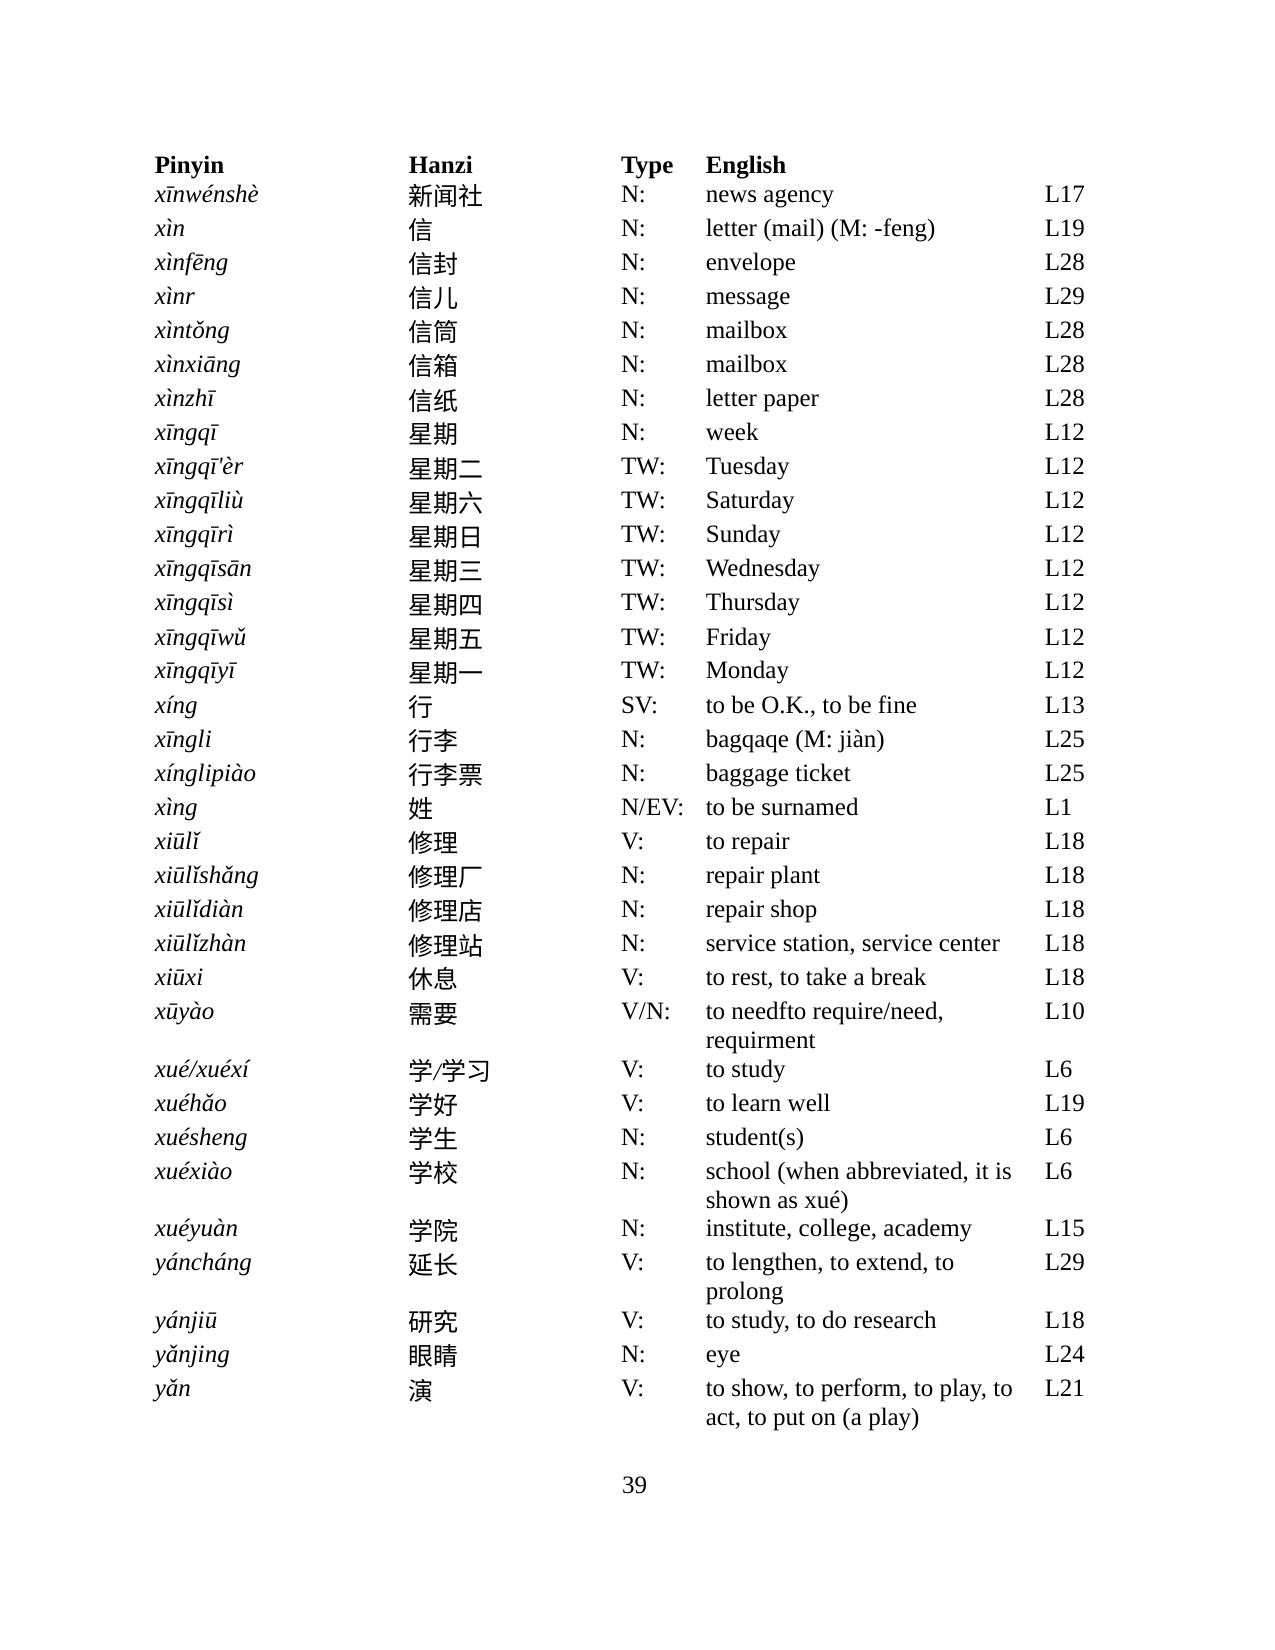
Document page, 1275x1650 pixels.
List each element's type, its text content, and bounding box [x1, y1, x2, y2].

table_cell L13 [1040, 690, 1125, 724]
table_cell xìng [150, 792, 404, 826]
table_cell 星期二 [404, 451, 616, 485]
table_cell L18 [1040, 826, 1125, 860]
table_cell yǎn [150, 1373, 404, 1431]
table_cell xiūlǐzhàn [150, 928, 404, 962]
table_cell 星期三 [404, 554, 616, 587]
table_cell TW: [616, 485, 701, 519]
table_cell Wednesday [701, 554, 1040, 587]
table_cell L12 [1040, 519, 1125, 553]
table_cell 星期四 [404, 588, 616, 622]
table_cell letter (mail) (M: -feng) [701, 213, 1040, 247]
table_cell V: [616, 1373, 701, 1431]
table_cell L18 [1040, 962, 1125, 996]
table_cell xìnzhī [150, 383, 404, 417]
table_cell 星期日 [404, 519, 616, 553]
table_cell TW: [616, 451, 701, 485]
table_cell L18 [1040, 928, 1125, 962]
table_cell letter paper [701, 383, 1040, 417]
table_cell 信箱 [404, 349, 616, 383]
table_cell repair shop [701, 894, 1040, 928]
table_cell to be O.K., to be fine [701, 690, 1040, 724]
table_cell TW: [616, 622, 701, 656]
table_cell to study [701, 1054, 1040, 1088]
table_cell N: [616, 894, 701, 928]
table_cell to be surnamed [701, 792, 1040, 826]
table_cell N: [616, 860, 701, 894]
table_cell xuésheng [150, 1122, 404, 1156]
table_cell L15 [1040, 1214, 1125, 1247]
table_cell L21 [1040, 1373, 1125, 1431]
table_cell V: [616, 826, 701, 860]
table_cell to lengthen, to extend, to prolong [701, 1248, 1040, 1305]
table_cell student(s) [701, 1122, 1040, 1156]
table_cell 新闻社 [404, 179, 616, 213]
table_cell N: [616, 1156, 701, 1213]
table_cell 星期 [404, 417, 616, 451]
table_cell 修理站 [404, 928, 616, 962]
table_cell 星期五 [404, 622, 616, 656]
table_cell 信 [404, 213, 616, 247]
table_cell message [701, 281, 1040, 315]
table_cell xìnr [150, 281, 404, 315]
table_cell N: [616, 213, 701, 247]
table_cell 演 [404, 1373, 616, 1431]
table_header Pinyin [150, 150, 404, 179]
table_cell to show, to perform, to play, to act, to put on (a play) [701, 1373, 1040, 1431]
table_cell xīngqīrì [150, 519, 404, 553]
table_cell mailbox [701, 315, 1040, 349]
table_cell N: [616, 247, 701, 281]
table_cell yǎnjing [150, 1339, 404, 1373]
table_cell xíng [150, 690, 404, 724]
table_cell V: [616, 1088, 701, 1122]
table_cell school (when abbreviated, it is shown as xué) [701, 1156, 1040, 1213]
table_cell xuéyuàn [150, 1214, 404, 1247]
table_cell eye [701, 1339, 1040, 1373]
table_cell Monday [701, 656, 1040, 690]
table_cell institute, college, academy [701, 1214, 1040, 1247]
table_header [1040, 150, 1125, 179]
table_cell L12 [1040, 622, 1125, 656]
table_cell L29 [1040, 1248, 1125, 1305]
table_cell L28 [1040, 349, 1125, 383]
table_cell L17 [1040, 179, 1125, 213]
table_cell L12 [1040, 588, 1125, 622]
table_cell xīngqī [150, 417, 404, 451]
table_cell service station, service center [701, 928, 1040, 962]
table_cell 学生 [404, 1122, 616, 1156]
table_cell xiūlǐshǎng [150, 860, 404, 894]
table_cell 学好 [404, 1088, 616, 1122]
table_cell L6 [1040, 1054, 1125, 1088]
table_cell V: [616, 1305, 701, 1339]
table_cell N: [616, 179, 701, 213]
table_cell L18 [1040, 1305, 1125, 1339]
table_cell 行 [404, 690, 616, 724]
table_cell xīngqīsān [150, 554, 404, 587]
table_cell 信儿 [404, 281, 616, 315]
table_cell xīngqīwǔ [150, 622, 404, 656]
table_cell 行李 [404, 724, 616, 758]
table_cell xuéhǎo [150, 1088, 404, 1122]
table_cell xiūxi [150, 962, 404, 996]
table_cell 需要 [404, 996, 616, 1054]
table_cell 星期六 [404, 485, 616, 519]
table_cell xiūlǐdiàn [150, 894, 404, 928]
table_cell Friday [701, 622, 1040, 656]
table_cell L24 [1040, 1339, 1125, 1373]
table_cell N: [616, 315, 701, 349]
table_cell Saturday [701, 485, 1040, 519]
table_cell 学/学习 [404, 1054, 616, 1088]
table_cell 行李票 [404, 758, 616, 792]
table_cell 信筒 [404, 315, 616, 349]
table_cell baggage ticket [701, 758, 1040, 792]
table_cell xiūlǐ [150, 826, 404, 860]
table_cell L12 [1040, 554, 1125, 587]
table_cell xuéxiào [150, 1156, 404, 1213]
table_cell xīnwénshè [150, 179, 404, 213]
table_cell bagqaqe (M: jiàn) [701, 724, 1040, 758]
table_cell L6 [1040, 1122, 1125, 1156]
table_cell TW: [616, 588, 701, 622]
table_cell TW: [616, 519, 701, 553]
table_cell L28 [1040, 315, 1125, 349]
table_cell to needfto require/need, requirment [701, 996, 1040, 1054]
table_cell 姓 [404, 792, 616, 826]
table_cell V: [616, 1054, 701, 1088]
table_cell V: [616, 962, 701, 996]
table_cell repair plant [701, 860, 1040, 894]
table_cell Thursday [701, 588, 1040, 622]
table_cell L28 [1040, 383, 1125, 417]
table_cell to repair [701, 826, 1040, 860]
table_cell to study, to do research [701, 1305, 1040, 1339]
table_cell xìntǒng [150, 315, 404, 349]
table_header Hanzi [404, 150, 616, 179]
table_cell Tuesday [701, 451, 1040, 485]
table_cell to rest, to take a break [701, 962, 1040, 996]
table_cell 修理 [404, 826, 616, 860]
table_cell xìn [150, 213, 404, 247]
table_cell xīngqīliù [150, 485, 404, 519]
table_cell L28 [1040, 247, 1125, 281]
table_cell N: [616, 1122, 701, 1156]
table_cell xūyào [150, 996, 404, 1054]
table_cell L18 [1040, 894, 1125, 928]
table_cell L25 [1040, 758, 1125, 792]
table_cell xìnxiāng [150, 349, 404, 383]
table_cell 延长 [404, 1248, 616, 1305]
table_cell L6 [1040, 1156, 1125, 1213]
table_cell 学校 [404, 1156, 616, 1213]
table_cell N: [616, 349, 701, 383]
table_cell xīngli [150, 724, 404, 758]
table_cell V/N: [616, 996, 701, 1054]
table_cell SV: [616, 690, 701, 724]
table_cell to learn well [701, 1088, 1040, 1122]
table_cell N: [616, 724, 701, 758]
table_cell envelope [701, 247, 1040, 281]
table_cell L1 [1040, 792, 1125, 826]
table_cell yánjiū [150, 1305, 404, 1339]
table_cell 星期一 [404, 656, 616, 690]
table_cell L12 [1040, 451, 1125, 485]
table_cell 修理店 [404, 894, 616, 928]
table_cell V: [616, 1248, 701, 1305]
table_cell N: [616, 1339, 701, 1373]
table_cell xínglipiào [150, 758, 404, 792]
table_header Type [616, 150, 701, 179]
table_cell 眼睛 [404, 1339, 616, 1373]
table_cell yáncháng [150, 1248, 404, 1305]
table_cell 研究 [404, 1305, 616, 1339]
table_cell xué/xuéxí [150, 1054, 404, 1088]
table_cell xīngqīyī [150, 656, 404, 690]
table_cell Sunday [701, 519, 1040, 553]
table_cell 休息 [404, 962, 616, 996]
table_cell L12 [1040, 656, 1125, 690]
table_cell L18 [1040, 860, 1125, 894]
table_cell xīngqīsì [150, 588, 404, 622]
table_cell xīngqī'èr [150, 451, 404, 485]
table_cell L12 [1040, 485, 1125, 519]
table_header English [701, 150, 1040, 179]
table_cell 信纸 [404, 383, 616, 417]
table_cell L12 [1040, 417, 1125, 451]
table_cell 学院 [404, 1214, 616, 1247]
table_cell N/EV: [616, 792, 701, 826]
table_cell mailbox [701, 349, 1040, 383]
table_cell TW: [616, 554, 701, 587]
table_cell L29 [1040, 281, 1125, 315]
table_cell L19 [1040, 1088, 1125, 1122]
table_cell news agency [701, 179, 1040, 213]
table_cell week [701, 417, 1040, 451]
table_cell N: [616, 417, 701, 451]
table_cell N: [616, 928, 701, 962]
table_cell TW: [616, 656, 701, 690]
table_cell L10 [1040, 996, 1125, 1054]
table_cell N: [616, 1214, 701, 1247]
table_cell xìnfēng [150, 247, 404, 281]
table_cell N: [616, 383, 701, 417]
table_cell N: [616, 281, 701, 315]
table_cell L25 [1040, 724, 1125, 758]
table_cell 信封 [404, 247, 616, 281]
table_cell 修理厂 [404, 860, 616, 894]
table_cell N: [616, 758, 701, 792]
table_cell L19 [1040, 213, 1125, 247]
